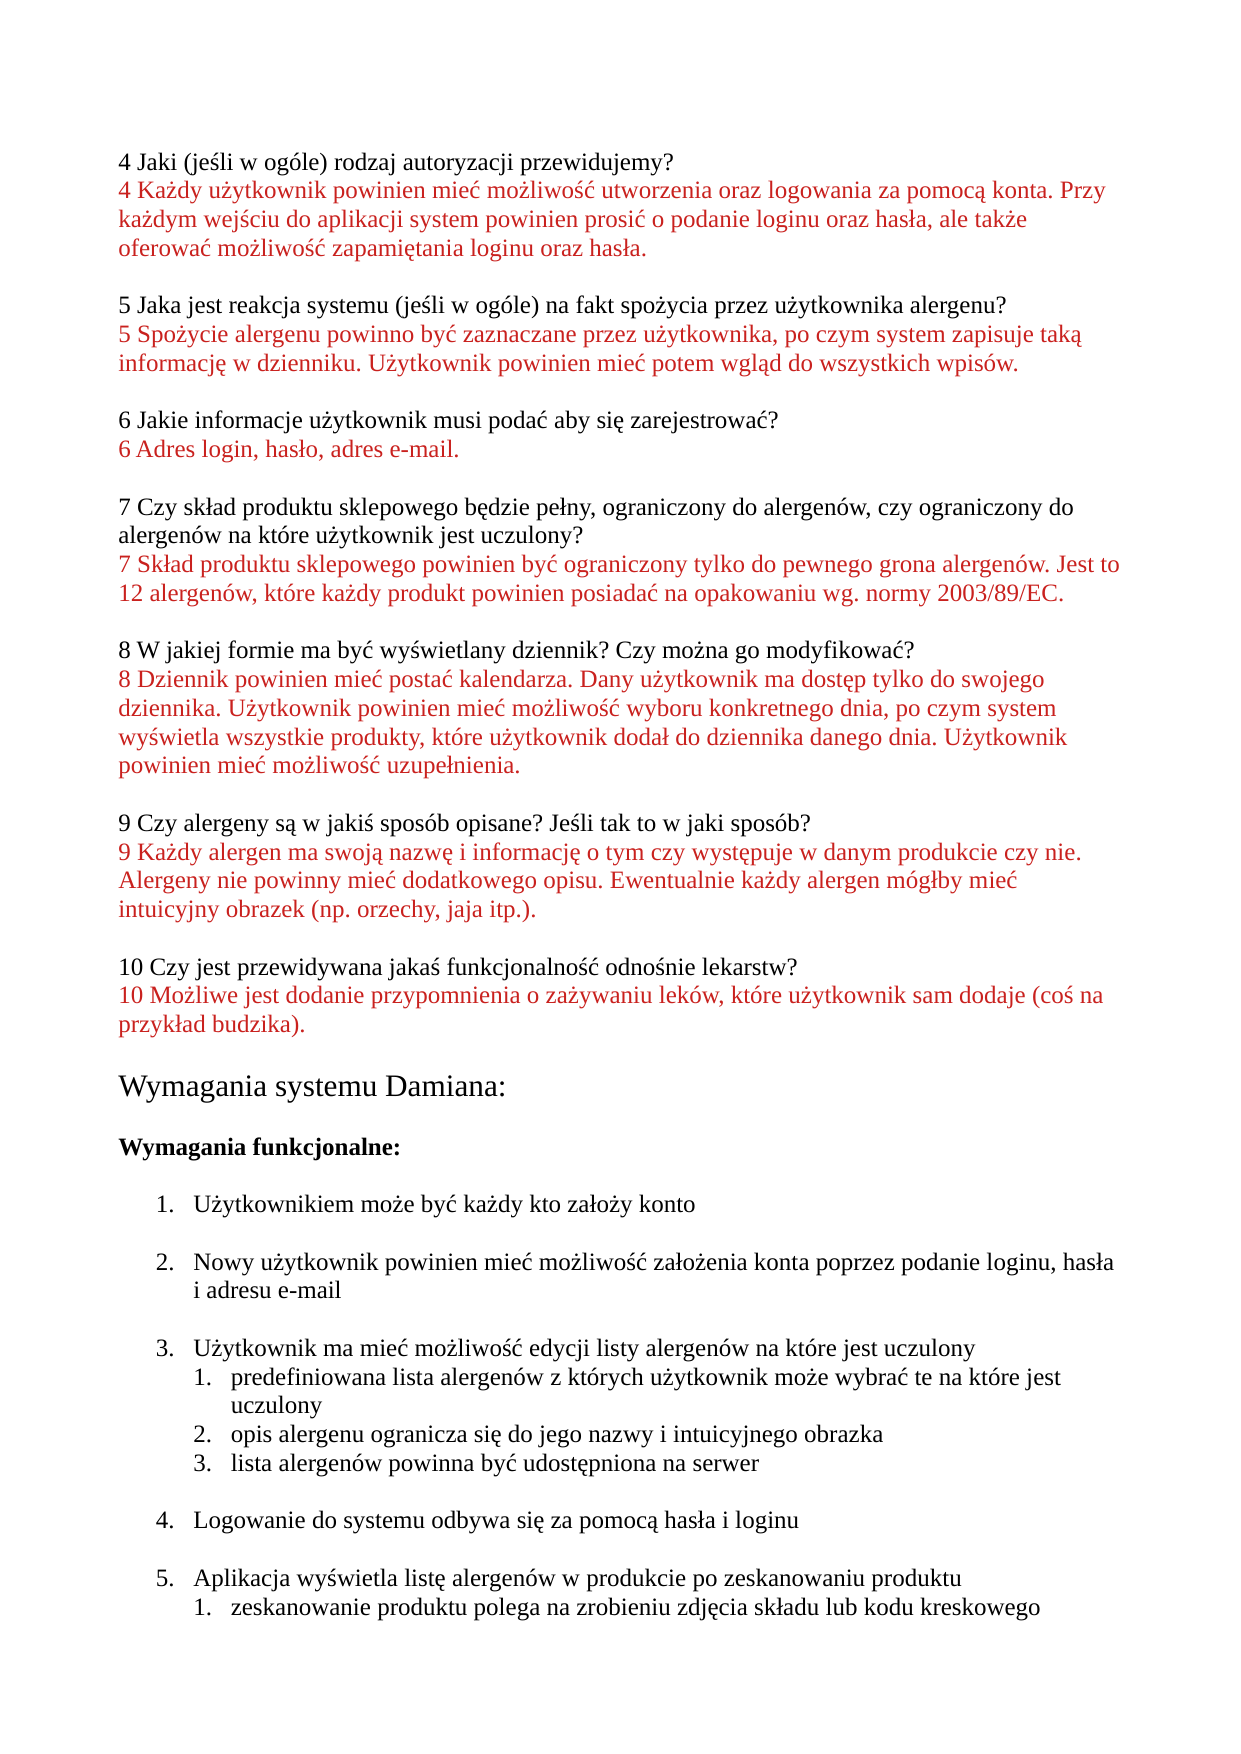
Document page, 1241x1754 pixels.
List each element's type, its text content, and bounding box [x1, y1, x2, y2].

list Użytkownikiem może być każdy kto założy konto [156, 1189, 1122, 1247]
list Logowanie do systemu odbywa się za pomocą hasła i loginu [156, 1505, 1122, 1534]
text 6 Adres login, hasło, adres e-mail. [118, 434, 1122, 463]
text 7 Skład produktu sklepowego powinien być ograniczony tylko do pewnego grona alergenów. Jest to 12 alergenów, które każdy produkt powinien posiadać na opakowaniu wg. normy 2003/89/EC. [118, 549, 1122, 607]
text 7 Czy skład produktu sklepowego będzie pełny, ograniczony do alergenów, czy ograniczony do alergenów na które użytkownik jest uczulony? [118, 492, 1122, 549]
list predefiniowana lista alergenów z których użytkownik może wybrać te na które jest uczulony [193, 1362, 1122, 1419]
text 10 Czy jest przewidywana jakaś funkcjonalność odnośnie lekarstw? [118, 952, 1122, 981]
list Nowy użytkownik powinien mieć możliwość założenia konta poprzez podanie loginu, hasła i adresu e-mail [156, 1247, 1122, 1304]
text 9 Czy alergeny są w jakiś sposób opisane? Jeśli tak to w jaki sposób? [118, 808, 1122, 837]
text 5 Spożycie alergenu powinno być zaznaczane przez użytkownika, po czym system zapisuje taką informację w dzienniku. Użytkownik powinien mieć potem wgląd do wszystkich wpisów. [118, 319, 1122, 377]
text 4 Każdy użytkownik powinien mieć możliwość utworzenia oraz logowania za pomocą konta. Przy każdym wejściu do aplikacji system powinien prosić o podanie loginu oraz hasła, ale także oferować możliwość zapamiętania loginu oraz hasła. [118, 176, 1122, 262]
list Użytkownik ma mieć możliwość edycji listy alergenów na które jest uczulony [156, 1333, 1122, 1362]
text 4 Jaki (jeśli w ogóle) rodzaj autoryzacji przewidujemy? [118, 147, 1122, 176]
list Aplikacja wyświetla listę alergenów w produkcie po zeskanowaniu produktu [156, 1563, 1122, 1592]
text 8 Dziennik powinien mieć postać kalendarza. Dany użytkownik ma dostęp tylko do swojego dziennika. Użytkownik powinien mieć możliwość wyboru konkretnego dnia, po czym system wyświetla wszystkie produkty, które użytkownik dodał do dziennika danego dnia. Użytkownik powinien mieć możliwość uzupełnienia. [118, 664, 1122, 779]
text 5 Jaka jest reakcja systemu (jeśli w ogóle) na fakt spożycia przez użytkownika alergenu? [118, 291, 1122, 319]
text Wymagania systemu Damiana: [118, 1067, 1122, 1103]
list zeskanowanie produktu polega na zrobieniu zdjęcia składu lub kodu kreskowego [193, 1592, 1122, 1620]
list lista alergenów powinna być udostępniona na serwer [193, 1448, 1122, 1477]
text 10 Możliwe jest dodanie przypomnienia o zażywaniu leków, które użytkownik sam dodaje (coś na przykład budzika). [118, 981, 1122, 1038]
list opis alergenu ogranicza się do jego nazwy i intuicyjnego obrazka [193, 1419, 1122, 1448]
text 6 Jakie informacje użytkownik musi podać aby się zarejestrować? [118, 406, 1122, 434]
text 9 Każdy alergen ma swoją nazwę i informację o tym czy występuje w danym produkcie czy nie. Alergeny nie powinny mieć dodatkowego opisu. Ewentualnie każdy alergen mógłby mieć intuicyjny obrazek (np. orzechy, jaja itp.). [118, 837, 1122, 923]
text 8 W jakiej formie ma być wyświetlany dziennik? Czy można go modyfikować? [118, 636, 1122, 664]
text Wymagania funkcjonalne: [118, 1132, 1122, 1160]
